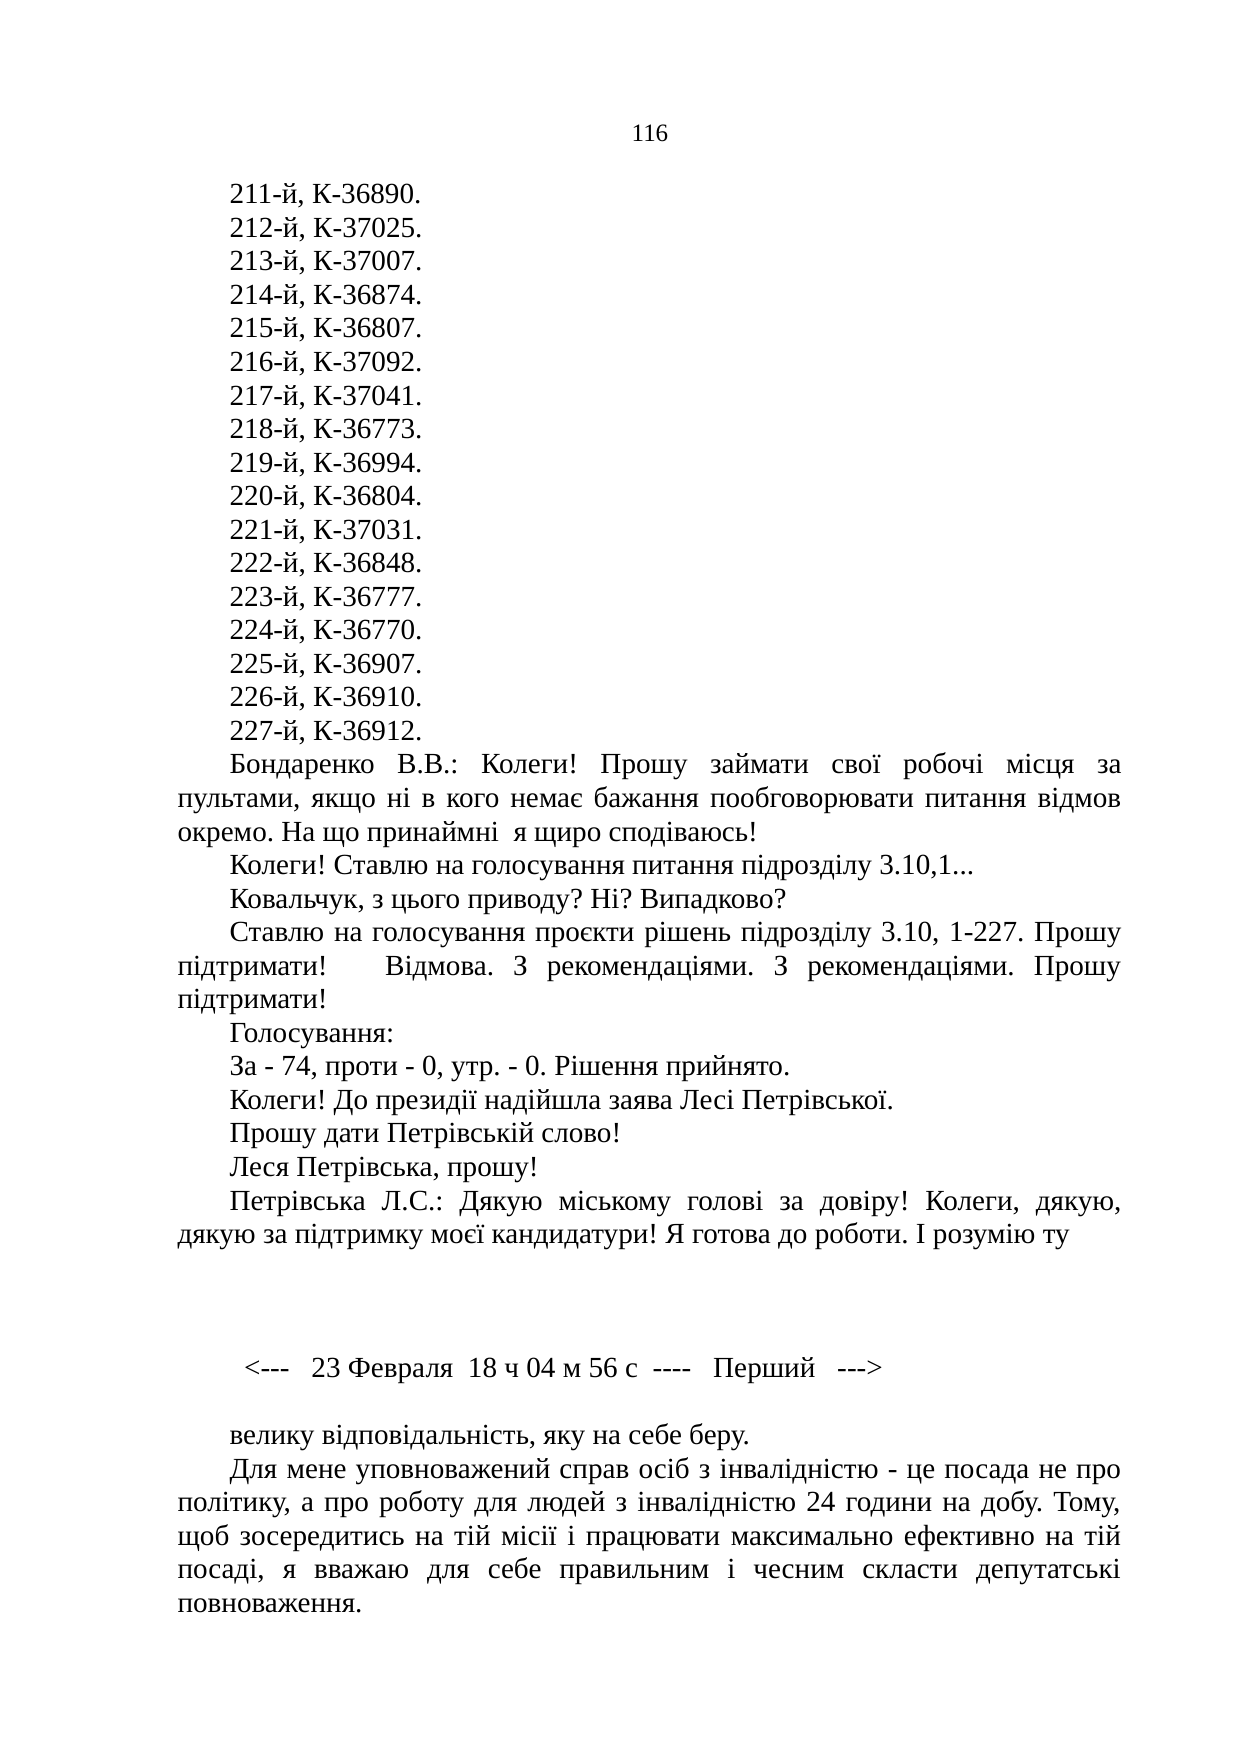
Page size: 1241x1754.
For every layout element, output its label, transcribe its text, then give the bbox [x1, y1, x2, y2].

text 213-й, К-37007. [177, 243, 1122, 277]
text 216-й, К-37092. [177, 344, 1122, 378]
text Колеги! До президії надійшла заява Лесі Петрівської. [177, 1082, 1122, 1116]
text 225-й, К-36907. [177, 646, 1122, 679]
text 220-й, К-36804. [177, 478, 1122, 512]
text За - 74, проти - 0, утр. - 0. Рішення прийнято. [177, 1048, 1122, 1082]
text 226-й, К-36910. [177, 679, 1122, 713]
text велику відповідальність, яку на себе беру. [177, 1417, 1122, 1451]
text Голосування: [177, 1015, 1122, 1048]
text Колеги! Ставлю на голосування питання підрозділу 3.10,1... [177, 847, 1122, 881]
text Бондаренко В.В.: Колеги! Прошу займати свої робочі місця за пультами, якщо ні в кого немає бажання пообговорювати питання відмов окремо. На що принаймні я щиро сподіваюсь! [177, 747, 1122, 847]
text 227-й, К-36912. [177, 713, 1122, 747]
text 224-й, К-36770. [177, 612, 1122, 646]
text 217-й, К-37041. [177, 378, 1122, 411]
text Ковальчук, з цього приводу? Ні? Випадково? [177, 881, 1122, 914]
text 218-й, К-36773. [177, 411, 1122, 445]
text 219-й, К-36994. [177, 445, 1122, 478]
text 214-й, К-36874. [177, 277, 1122, 311]
text Леся Петрівська, прошу! [177, 1149, 1122, 1183]
text 221-й, К-37031. [177, 512, 1122, 545]
text 211-й, К-36890. [177, 176, 1122, 210]
text Петрівська Л.С.: Дякую міському голові за довіру! Колеги, дякую, дякую за підтримку моєї кандидатури! Я готова до роботи. І розумію ту [177, 1183, 1122, 1250]
text 222-й, К-36848. [177, 545, 1122, 579]
text 212-й, К-37025. [177, 210, 1122, 243]
text 215-й, К-36807. [177, 311, 1122, 344]
text Ставлю на голосування проєкти рішень підрозділу 3.10, 1-227. Прошу підтримати! Відмова. З рекомендаціями. З рекомендаціями. Прошу підтримати! [177, 914, 1122, 1015]
text Для мене уповноважений справ осіб з інвалідністю - це посада не про політику, а про роботу для людей з інвалідністю 24 години на добу. Тому, щоб зосередитись на тій місії і працювати максимально ефективно на тій посаді, я вважаю для себе правильним і чесним скласти депутатські повноваження. [177, 1451, 1122, 1619]
text <--- 23 Февраля 18 ч 04 м 56 с ---- Перший ---> [177, 1350, 1122, 1384]
text 223-й, К-36777. [177, 579, 1122, 612]
text Прошу дати Петрівській слово! [177, 1116, 1122, 1149]
